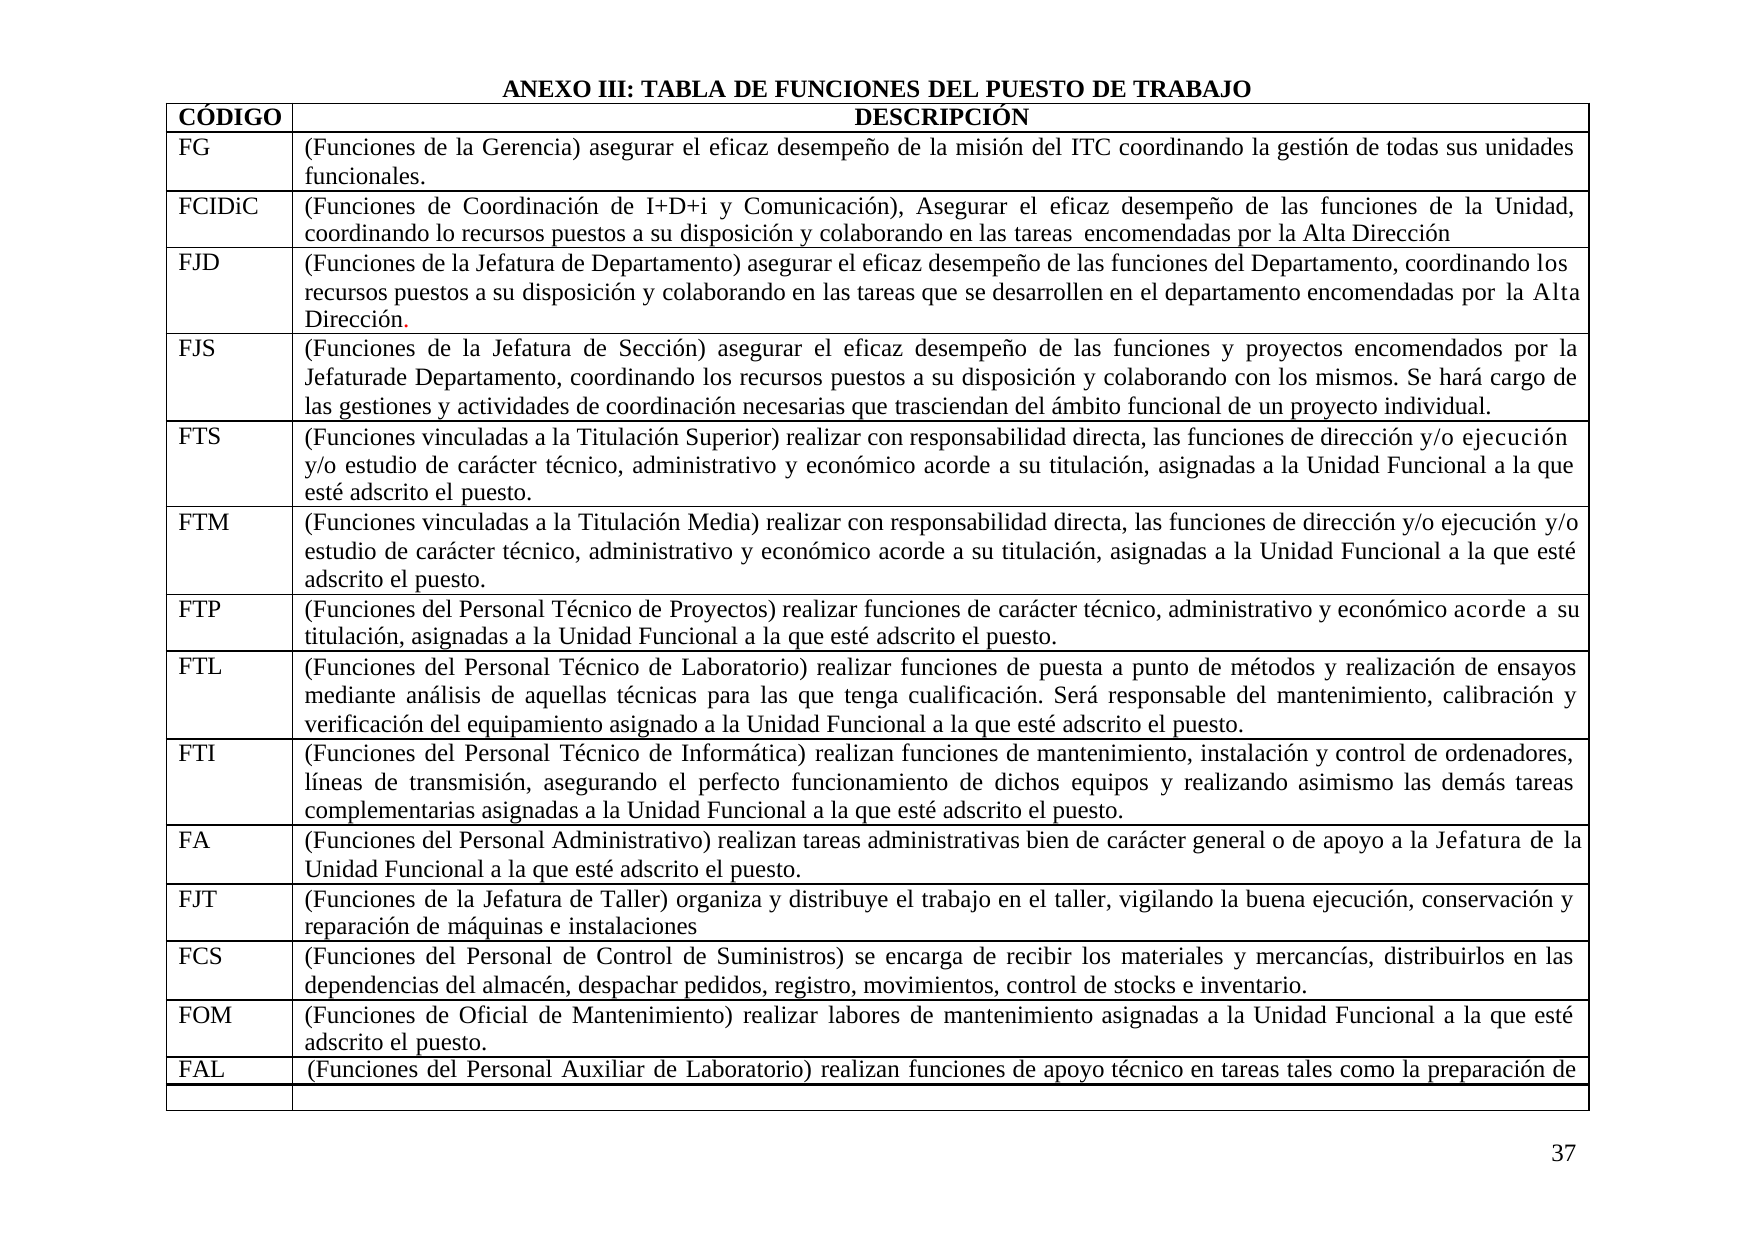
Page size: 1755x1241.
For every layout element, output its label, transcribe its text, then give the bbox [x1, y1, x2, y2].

table_cell (Funciones del Personal Técnico de Proyectos) realizar funciones de carácter técnico, administrativo y económico acorde a su titulación, asignadas a la Unidad Funcional a la que esté adscrito el puesto. [293, 595, 1588, 650]
table_cell FTS [167, 422, 292, 506]
table_cell FAL [167, 1058, 292, 1083]
table_cell FG [167, 133, 292, 190]
table_cell (Funciones del Personal Administrativo) realizan tareas administrativas bien de carácter general o de apoyo a la Jefatura de la Unidad Funcional a la que esté adscrito el puesto. [293, 826, 1588, 883]
text ANEXO III: TABLA DE FUNCIONES DEL PUESTO DE TRABAJO [487, 74, 1266, 102]
table_cell FTI [167, 740, 292, 824]
table_cell (Funciones del Personal Técnico de Laboratorio) realizar funciones de puesta a punto de métodos y realización de ensayos mediante análisis de aquellas técnicas para las que tenga cualificación. Será responsable del mantenimiento, calibración y verificación del equipamiento asignado a la Unidad Funcional a la que esté adscrito el puesto. [293, 652, 1588, 738]
table_cell FTM [167, 507, 292, 594]
table_cell FTL [167, 652, 292, 738]
table_cell (Funciones vinculadas a la Titulación Superior) realizar con responsabilidad directa, las funciones de dirección y/o ejecución y/o estudio de carácter técnico, administrativo y económico acorde a su titulación, asignadas a la Unidad Funcional a la que esté adscrito el puesto. [293, 422, 1588, 506]
table_cell (Funciones del Personal Técnico de Informática) realizan funciones de mantenimiento, instalación y control de ordenadores, líneas de transmisión, asegurando el perfecto funcionamiento de dichos equipos y realizando asimismo las demás tareas complementarias asignadas a la Unidad Funcional a la que esté adscrito el puesto. [293, 740, 1588, 824]
table_cell FTP [167, 595, 292, 650]
table_cell FA [167, 826, 292, 883]
table_header [167, 1086, 292, 1109]
table_cell FOM [167, 1001, 292, 1056]
table_cell (Funciones de la Gerencia) asegurar el eficaz desempeño de la misión del ITC coordinando la gestión de todas sus unidades funcionales. [293, 133, 1588, 190]
table_cell (Funciones del Personal Auxiliar de Laboratorio) realizan funciones de apoyo técnico en tareas tales como la preparación de [293, 1058, 1588, 1083]
table_header [293, 1086, 1588, 1109]
table_cell FCIDiC [167, 192, 292, 247]
table_cell (Funciones de Oficial de Mantenimiento) realizar labores de mantenimiento asignadas a la Unidad Funcional a la que esté adscrito el puesto. [293, 1001, 1588, 1056]
table_cell FJS [167, 334, 292, 420]
table_header CÓDIGO [167, 104, 292, 131]
table_cell (Funciones vinculadas a la Titulación Media) realizar con responsabilidad directa, las funciones de dirección y/o ejecución y/o estudio de carácter técnico, administrativo y económico acorde a su titulación, asignadas a la Unidad Funcional a la que esté adscrito el puesto. [293, 507, 1588, 594]
table_cell FJD [167, 248, 292, 332]
table_cell (Funciones del Personal de Control de Suministros) se encarga de recibir los materiales y mercancías, distribuirlos en las dependencias del almacén, despachar pedidos, registro, movimientos, control de stocks e inventario. [293, 942, 1588, 999]
table_cell FJT [167, 885, 292, 940]
table_cell (Funciones de la Jefatura de Sección) asegurar el eficaz desempeño de las funciones y proyectos encomendados por la Jefaturade Departamento, coordinando los recursos puestos a su disposición y colaborando con los mismos. Se hará cargo de las gestiones y actividades de coordinación necesarias que trasciendan del ámbito funcional de un proyecto individual. [293, 334, 1588, 420]
table_header DESCRIPCIÓN [293, 104, 1588, 131]
table_cell FCS [167, 942, 292, 999]
table_cell (Funciones de Coordinación de I+D+i y Comunicación), Asegurar el eficaz desempeño de las funciones de la Unidad, coordinando lo recursos puestos a su disposición y colaborando en las tareas encomendadas por la Alta Dirección [293, 192, 1588, 247]
table_cell (Funciones de la Jefatura de Taller) organiza y distribuye el trabajo en el taller, vigilando la buena ejecución, conservación y reparación de máquinas e instalaciones [293, 885, 1588, 940]
table_cell (Funciones de la Jefatura de Departamento) asegurar el eficaz desempeño de las funciones del Departamento, coordinando los recursos puestos a su disposición y colaborando en las tareas que se desarrollen en el departamento encomendadas por la Alta Dirección. [293, 248, 1588, 332]
